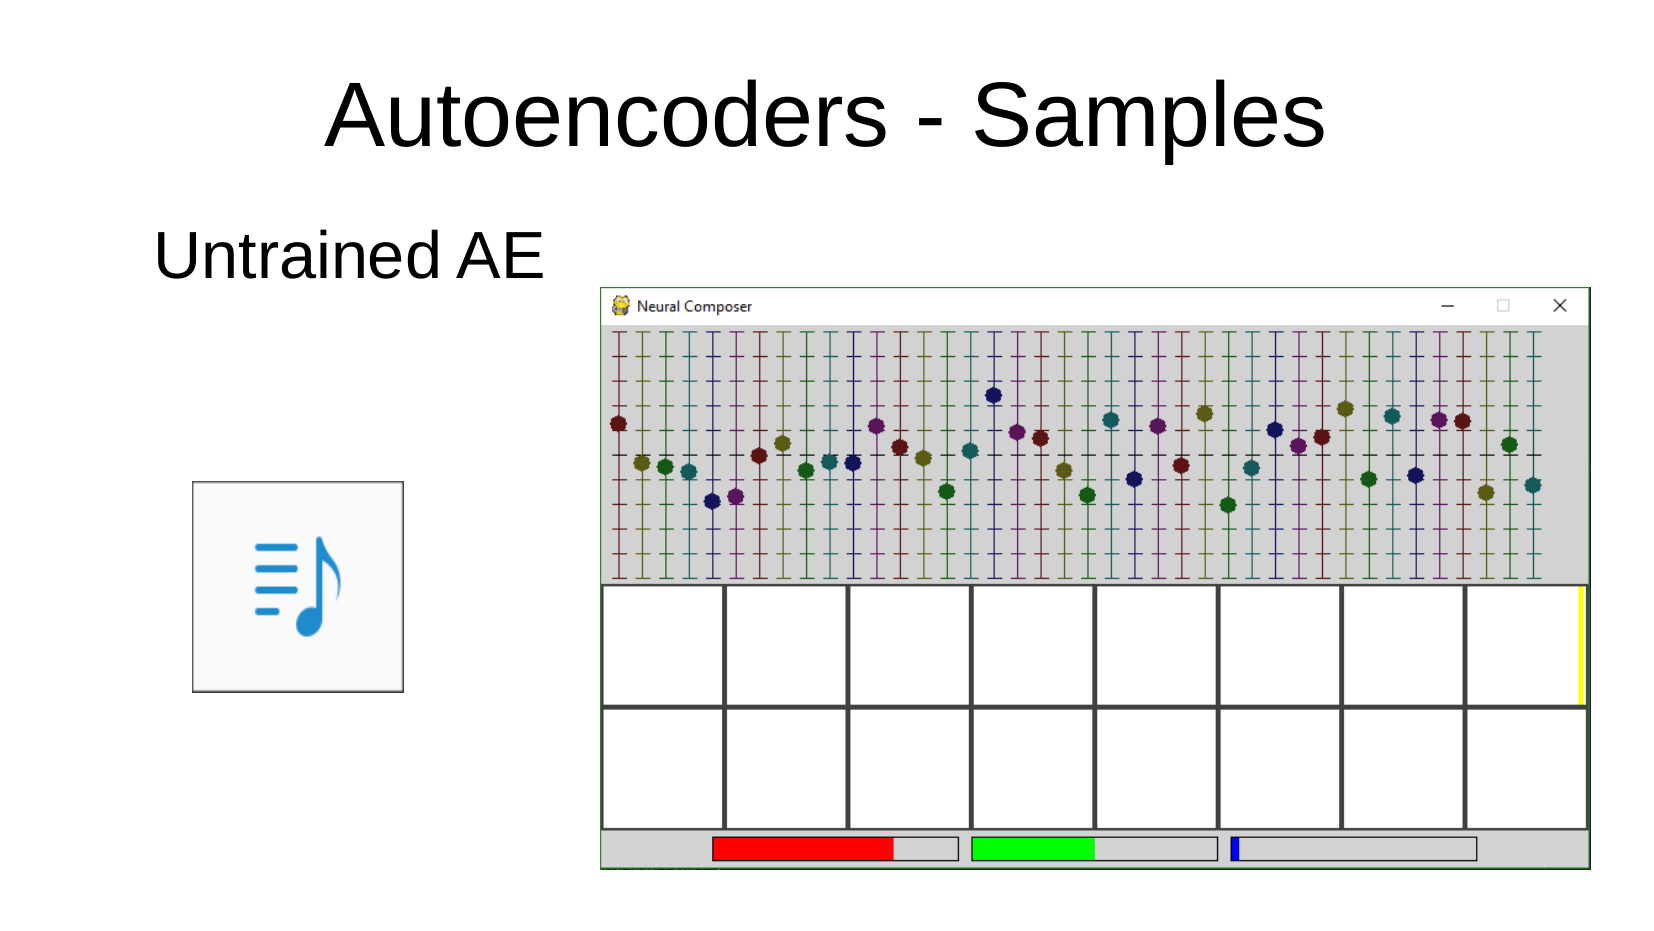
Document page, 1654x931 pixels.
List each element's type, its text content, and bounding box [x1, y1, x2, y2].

title Autoencoders - Samples [82, 37, 1571, 193]
picture [600, 287, 1591, 871]
text_box [190, 480, 406, 695]
list Untrained AE [82, 217, 1571, 758]
